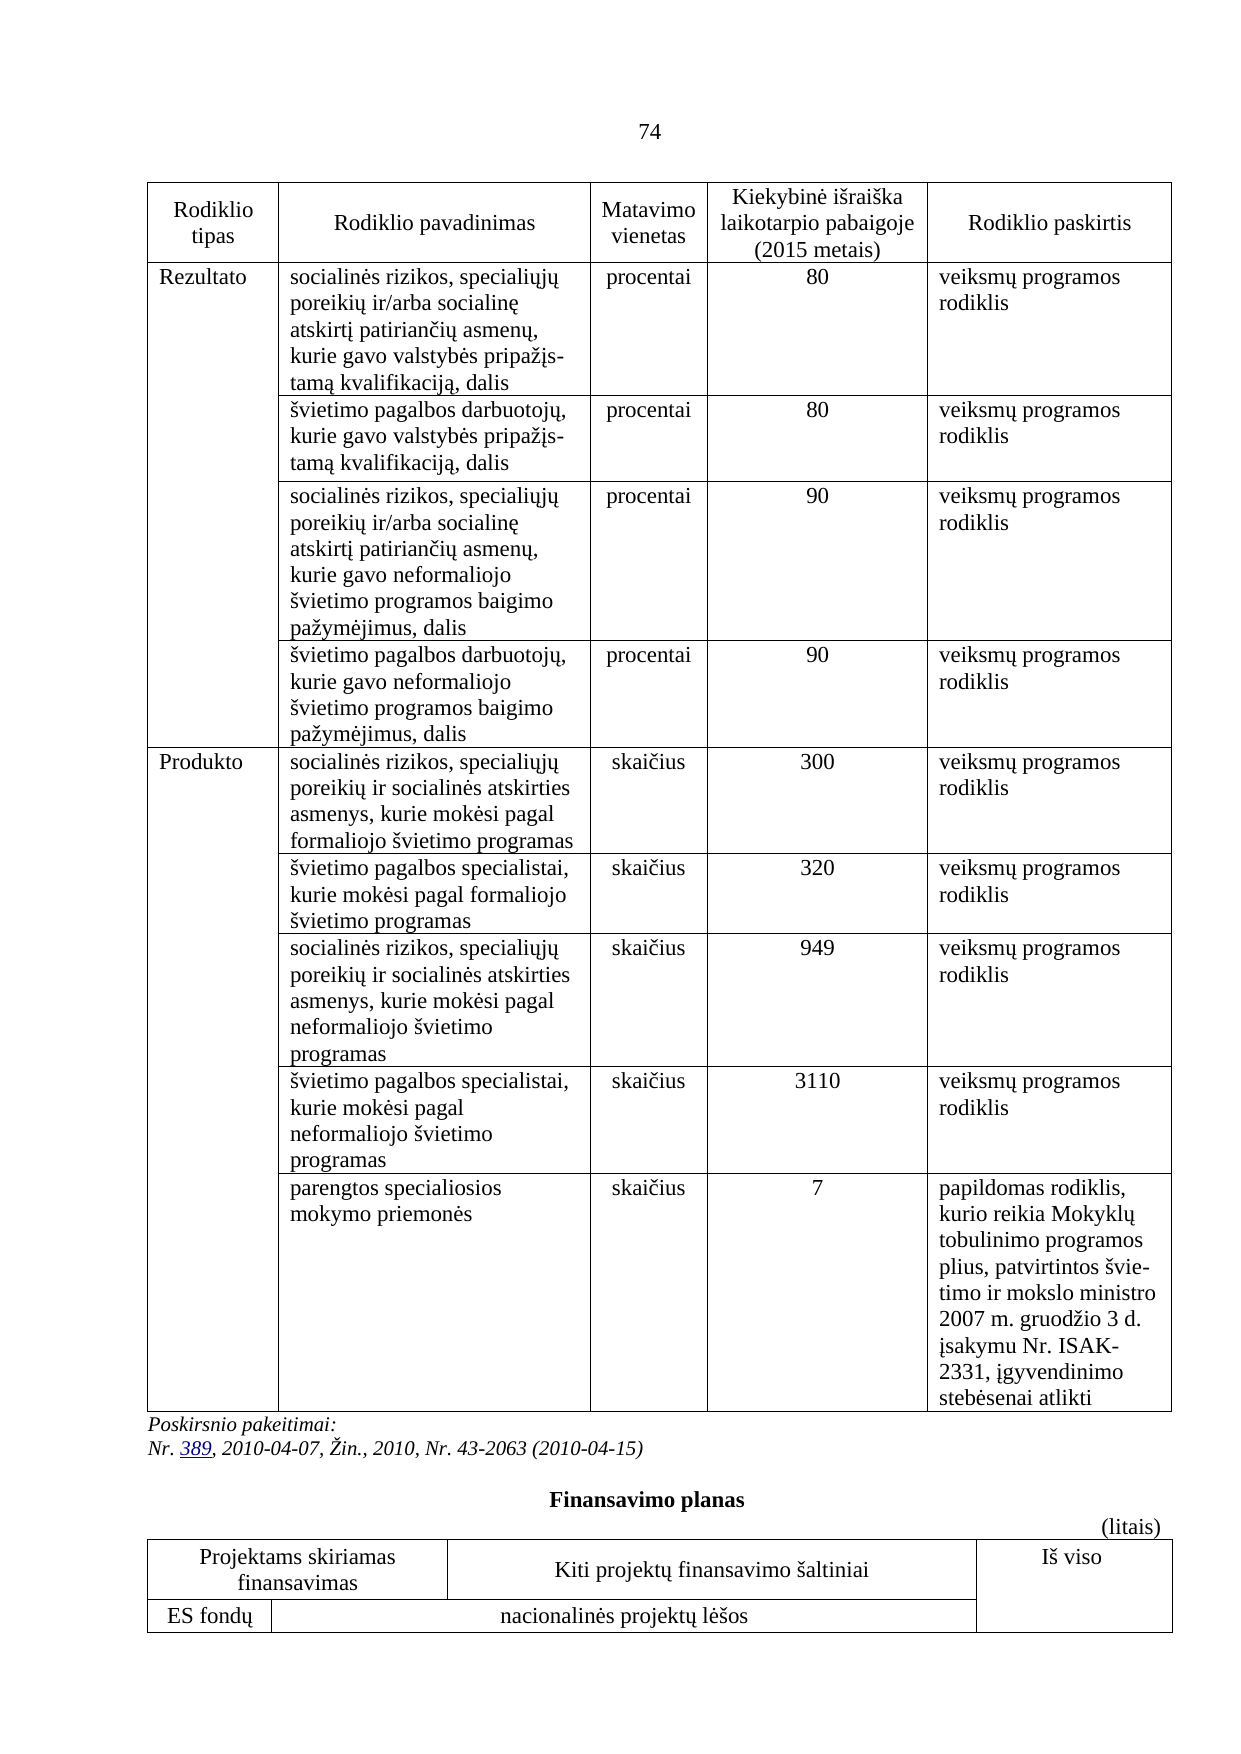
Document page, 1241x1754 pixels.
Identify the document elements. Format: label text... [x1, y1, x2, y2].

table_cell 320 [708, 854, 927, 933]
table_cell socialinės rizikos, specialiųjų poreikių ir/arba socialinę atskirtį patiriančių asmenų, kurie gavo neformaliojo švietimo programos baigimo pažymėjimus, dalis [279, 482, 590, 640]
table_cell procentai [591, 396, 707, 481]
table_cell 949 [708, 934, 927, 1066]
table_cell veiksmų programos rodiklis [928, 482, 1171, 640]
table_cell 3110 [708, 1067, 927, 1173]
table_cell papildomas rodiklis, kurio reikia Mokyklų tobulinimo programos plius, patvirtintos švie­timo ir mokslo ministro 2007 m. gruodžio 3 d. įsakymu Nr. ISAK-2331, įgyvendinimo stebėsenai atlikti [928, 1174, 1171, 1411]
table_header Rodiklio pavadinimas [279, 183, 590, 262]
table_cell 300 [708, 748, 927, 853]
table_cell švietimo pagalbos darbuotojų, kurie gavo neformaliojo švietimo programos baigimo pažymėjimus, dalis [279, 641, 590, 747]
table_header Rodiklio tipas [148, 183, 278, 262]
table_cell 7 [708, 1174, 927, 1411]
table_cell 90 [708, 482, 927, 640]
table_header Kiti projektų finansavimo šaltiniai [448, 1540, 976, 1599]
table_cell procentai [591, 482, 707, 640]
text Nr. 389, 2010-04-07, Žin., 2010, Nr. 43-2063 (2010-04-15) [148, 1436, 1152, 1460]
table_cell skaičius [591, 748, 707, 853]
table_cell socialinės rizikos, specialiųjų poreikių ir socialinės atskirties asmenys, kurie mokėsi pagal formaliojo švietimo programas [279, 748, 590, 853]
table_cell procentai [591, 263, 707, 395]
table_cell veiksmų programos rodiklis [928, 854, 1171, 933]
table_header Rodiklio paskirtis [928, 183, 1171, 262]
text Finansavimo planas [148, 1486, 1152, 1513]
table_cell 80 [708, 396, 927, 481]
table_cell veiksmų programos rodiklis [928, 748, 1171, 853]
table_header Projektams skiriamas finansavimas [148, 1540, 447, 1599]
table_cell švietimo pagalbos specialistai, kurie mokėsi pagal formaliojo švietimo programas [279, 854, 590, 933]
table_cell skaičius [591, 934, 707, 1066]
table_cell skaičius [591, 854, 707, 933]
table_cell parengtos specialiosios mokymo priemonės [279, 1174, 590, 1411]
table_cell ES fondų [148, 1600, 271, 1632]
table_cell nacionalinės projektų lėšos [272, 1600, 976, 1632]
table_cell 90 [708, 641, 927, 747]
table_cell veiksmų programos rodiklis [928, 934, 1171, 1066]
table_cell veiksmų programos rodiklis [928, 263, 1171, 395]
table_cell Rezultato [148, 263, 278, 747]
table_header Matavimo vienetas [591, 183, 707, 262]
table_cell Produkto [148, 748, 278, 1411]
table_header Iš viso [977, 1540, 1172, 1632]
table_cell veiksmų programos rodiklis [928, 641, 1171, 747]
table_cell socialinės rizikos, specialiųjų poreikių ir/arba socialinę atskirtį patiriančių asmenų, kurie gavo valstybės pripažįs­ta­mą kvalifikaciją, dalis [279, 263, 590, 395]
table_cell skaičius [591, 1067, 707, 1173]
text Poskirsnio pakeitimai: [148, 1412, 1152, 1436]
table_cell socialinės rizikos, specialiųjų poreikių ir socialinės atskirties asmenys, kurie mokėsi pagal neformaliojo švietimo programas [279, 934, 590, 1066]
table_cell veiksmų programos rodiklis [928, 396, 1171, 481]
text (litais) [148, 1513, 1161, 1539]
table_cell švietimo pagalbos specialistai, kurie mokėsi pagal neformaliojo švietimo programas [279, 1067, 590, 1173]
table_cell skaičius [591, 1174, 707, 1411]
table_header Kiekybinė išraiška laikotarpio pabaigoje (2015 metais) [708, 183, 927, 262]
table_cell švietimo pagalbos darbuotojų, kurie gavo valstybės pripažįs­ta­mą kvalifikaciją, dalis [279, 396, 590, 481]
table_cell 80 [708, 263, 927, 395]
table_cell procentai [591, 641, 707, 747]
table_cell veiksmų programos rodiklis [928, 1067, 1171, 1173]
